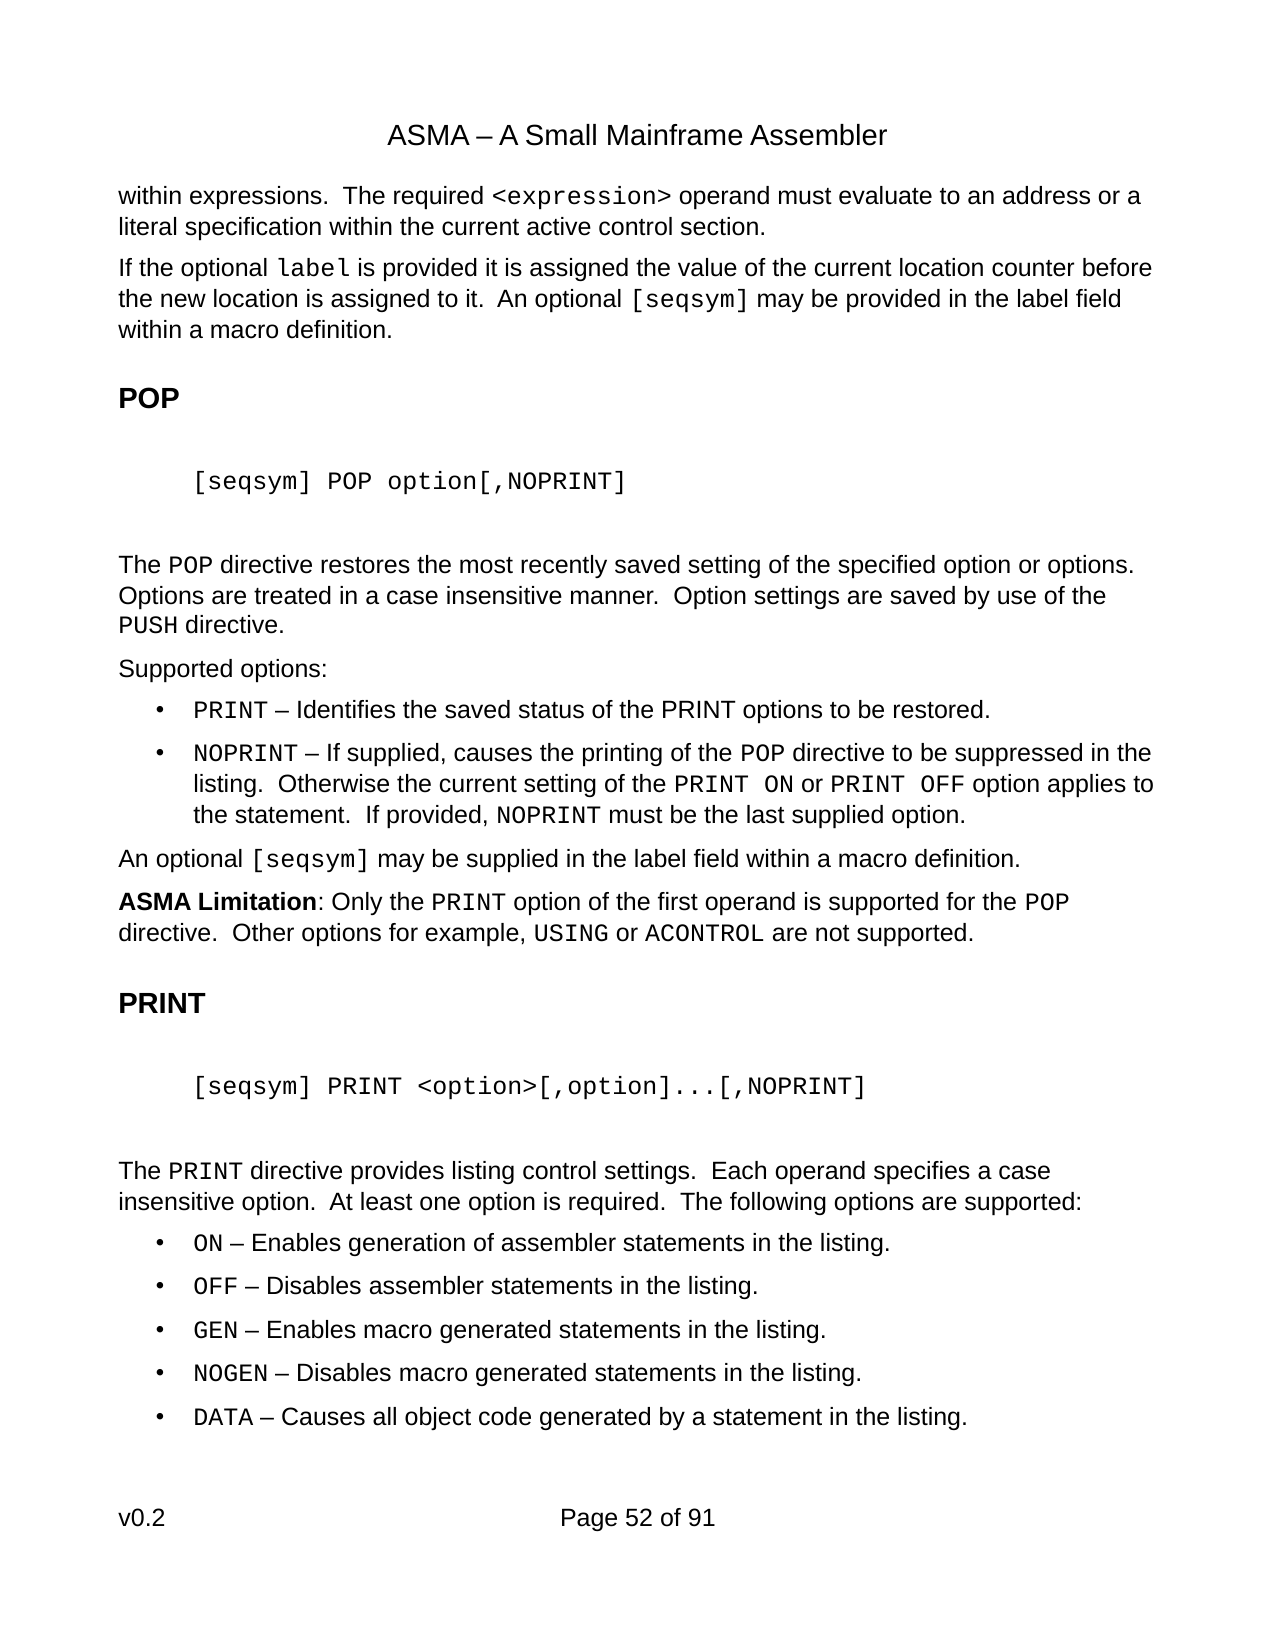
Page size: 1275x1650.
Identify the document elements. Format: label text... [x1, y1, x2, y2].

text The PRINT directive provides listing control settings. Each operand specifies a case insensitive option. At least one option is required. The following options are supported: [118, 1156, 1157, 1215]
text An optional [seqsym] may be supplied in the label field within a macro definition. [118, 843, 1157, 874]
text [seqsym] POP option[,NOPRINT] [192, 469, 1157, 497]
subtitle PRINT [118, 986, 1157, 1020]
text The POP directive restores the most recently saved setting of the specified option or options. Options are treated in a case insensitive manner. Option settings are saved by use of the PUSH directive. [118, 550, 1157, 641]
text Supported options: [118, 653, 1157, 682]
text If the optional label is provided it is assigned the value of the current location counter before the new location is assigned to it. An optional [seqsym] may be provided in the label field within a macro definition. [118, 253, 1157, 344]
list OFF – Disables assembler statements in the listing. [156, 1271, 1157, 1302]
text ASMA Limitation: Only the PRINT option of the first operand is supported for the POP directive. Other options for example, USING or ACONTROL are not supported. [118, 887, 1157, 949]
subtitle POP [118, 381, 1157, 415]
list ON – Enables generation of assembler statements in the listing. [156, 1228, 1157, 1259]
text [seqsym] PRINT <option>[,option]...[,NOPRINT] [192, 1074, 1157, 1102]
list PRINT – Identifies the saved status of the PRINT options to be restored. [156, 695, 1157, 726]
list NOGEN – Disables macro generated statements in the listing. [156, 1358, 1157, 1389]
text within expressions. The required <expression> operand must evaluate to an address or a literal specification within the current active control section. [118, 181, 1157, 241]
list DATA – Causes all object code generated by a statement in the listing. [156, 1402, 1157, 1433]
list GEN – Enables macro generated statements in the listing. [156, 1315, 1157, 1346]
list NOPRINT – If supplied, causes the printing of the POP directive to be suppressed in the listing. Otherwise the current setting of the PRINT ON or PRINT OFF option applies to the statement. If provided, NOPRINT must be the last supplied option. [156, 738, 1157, 831]
